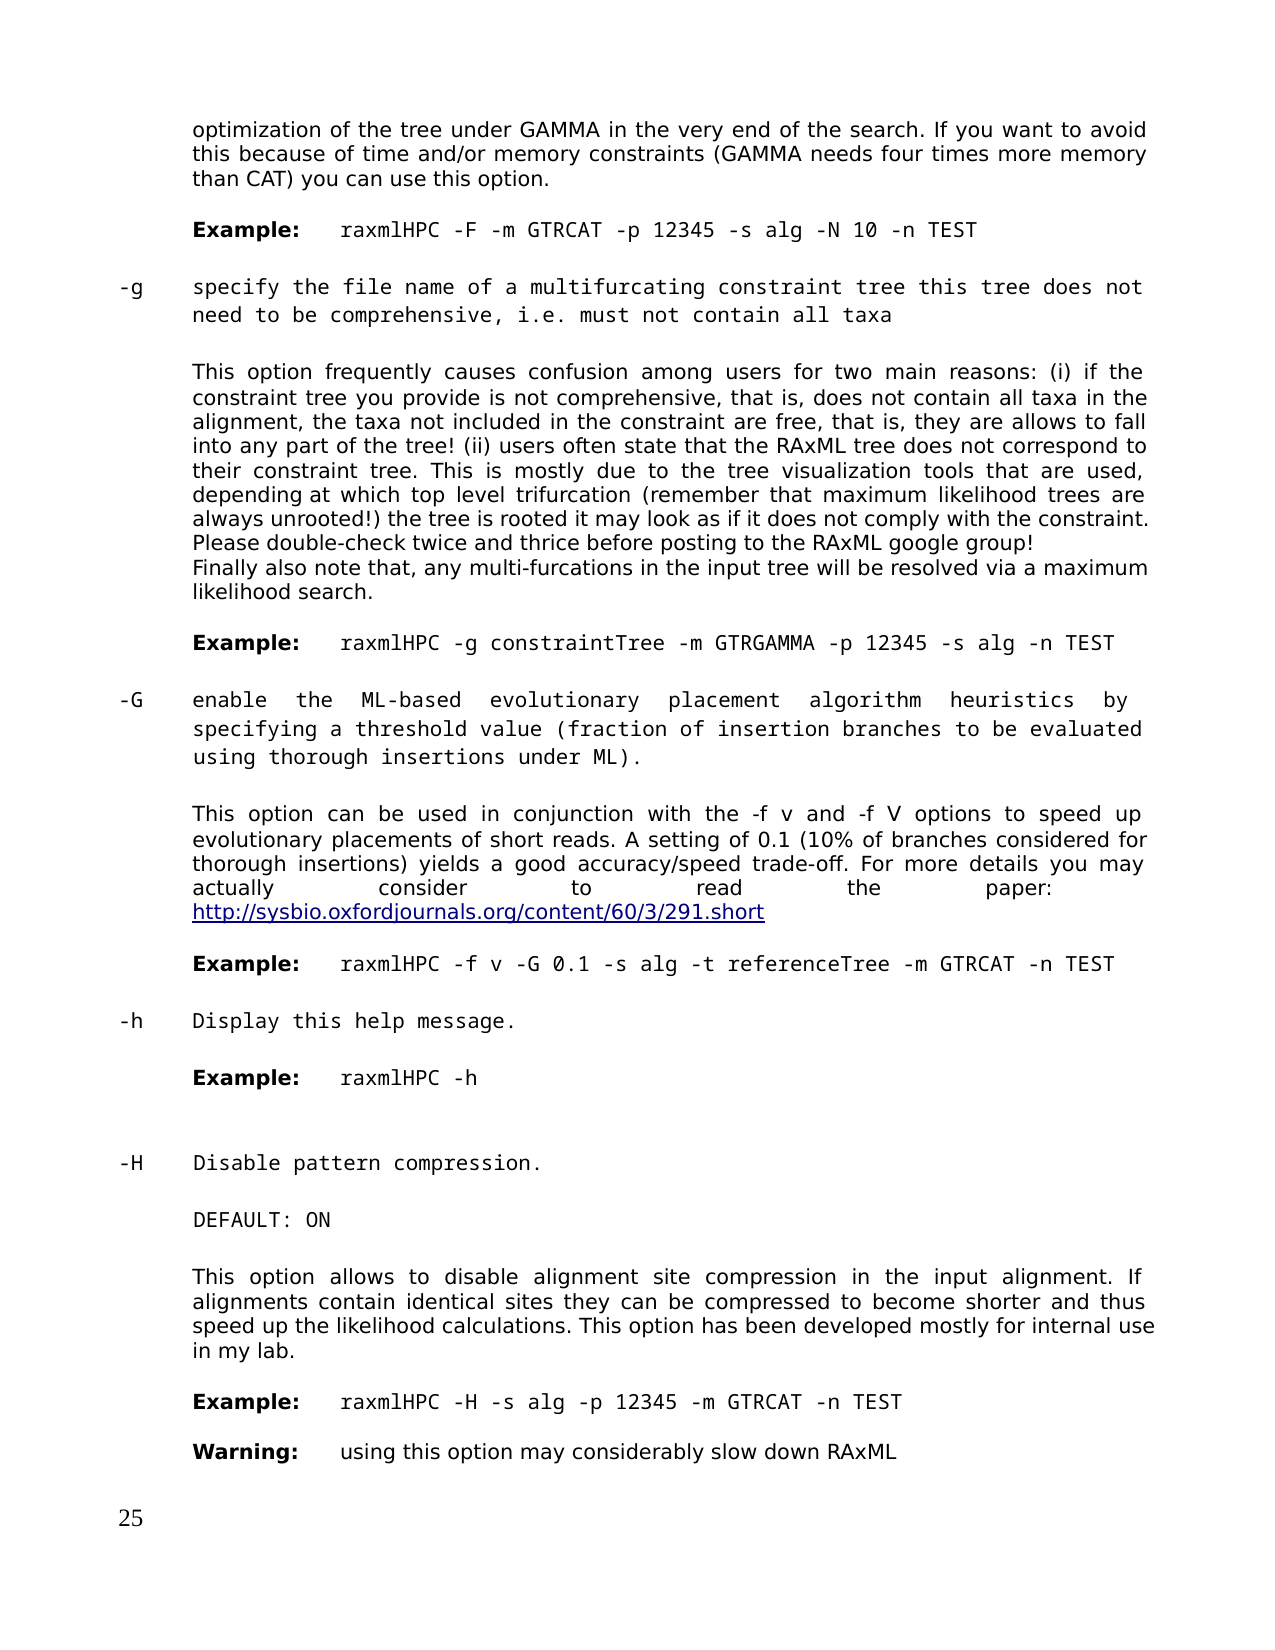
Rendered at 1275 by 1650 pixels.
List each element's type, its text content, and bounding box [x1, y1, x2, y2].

text Finally also note that, any multi-furcations in the input tree will be resolved via a maximum likelihood search. [118, 556, 1157, 604]
text This option can be used in conjunction with the -f v and -f V options to speed up evolutionary placements of short reads. A setting of 0.1 (10% of branches considered for thorough insertions) yields a good accuracy/speed trade-off. For more details you may actually consider to read the paper: http://sysbio.oxfordjournals.org/content/60/3/291.short [118, 799, 1157, 925]
text Warning: using this option may considerably slow down RAxML [118, 1440, 1157, 1464]
text Example: raxmlHPC -h [118, 1063, 1157, 1091]
text -G enable the ML-based evolutionary placement algorithm heuristics by specifying a threshold value (fraction of insertion branches to be evaluated [118, 685, 1157, 742]
text -H Disable pattern compression. [118, 1148, 1157, 1176]
text Example: raxmlHPC -F -m GTRCAT -p 12345 -s alg -N 10 -n TEST [118, 215, 1157, 244]
text This option allows to disable alignment site compression in the input alignment. If alignments contain identical sites they can be compressed to become shorter and thus speed up the likelihood calculations. This option has been developed mostly for internal use in my lab. [118, 1262, 1157, 1363]
text DEFAULT: ON [118, 1205, 1157, 1233]
text using thorough insertions under ML). [118, 742, 1157, 771]
text Example: raxmlHPC -g constraintTree -m GTRGAMMA -p 12345 -s alg -n TEST [118, 628, 1157, 657]
text -g specify the file name of a multifurcating constraint tree this tree does not need to be comprehensive, i.e. must not contain all taxa [118, 272, 1157, 329]
text This option frequently causes confusion among users for two main reasons: (i) if the constraint tree you provide is not comprehensive, that is, does not contain all taxa in the alignment, the taxa not included in the constraint are free, that is, they are allows to fall into any part of the tree! (ii) users often state that the RAxML tree does not correspond to their constraint tree. This is mostly due to the tree visualization tools that are used, depending at which top level trifurcation (remember that maximum likelihood trees are always unrooted!) the tree is rooted it may look as if it does not comply with the constraint. Please double-check twice and thrice before posting to the RAxML google group! [118, 357, 1157, 556]
text optimization of the tree under GAMMA in the very end of the search. If you want to avoid this because of time and/or memory constraints (GAMMA needs four times more memory than CAT) you can use this option. [118, 118, 1157, 191]
text Example: raxmlHPC -H -s alg -p 12345 -m GTRCAT -n TEST [118, 1387, 1157, 1416]
text Example: raxmlHPC -f v -G 0.1 -s alg -t referenceTree -m GTRCAT -n TEST [118, 949, 1157, 977]
text -h Display this help message. [118, 1006, 1157, 1034]
